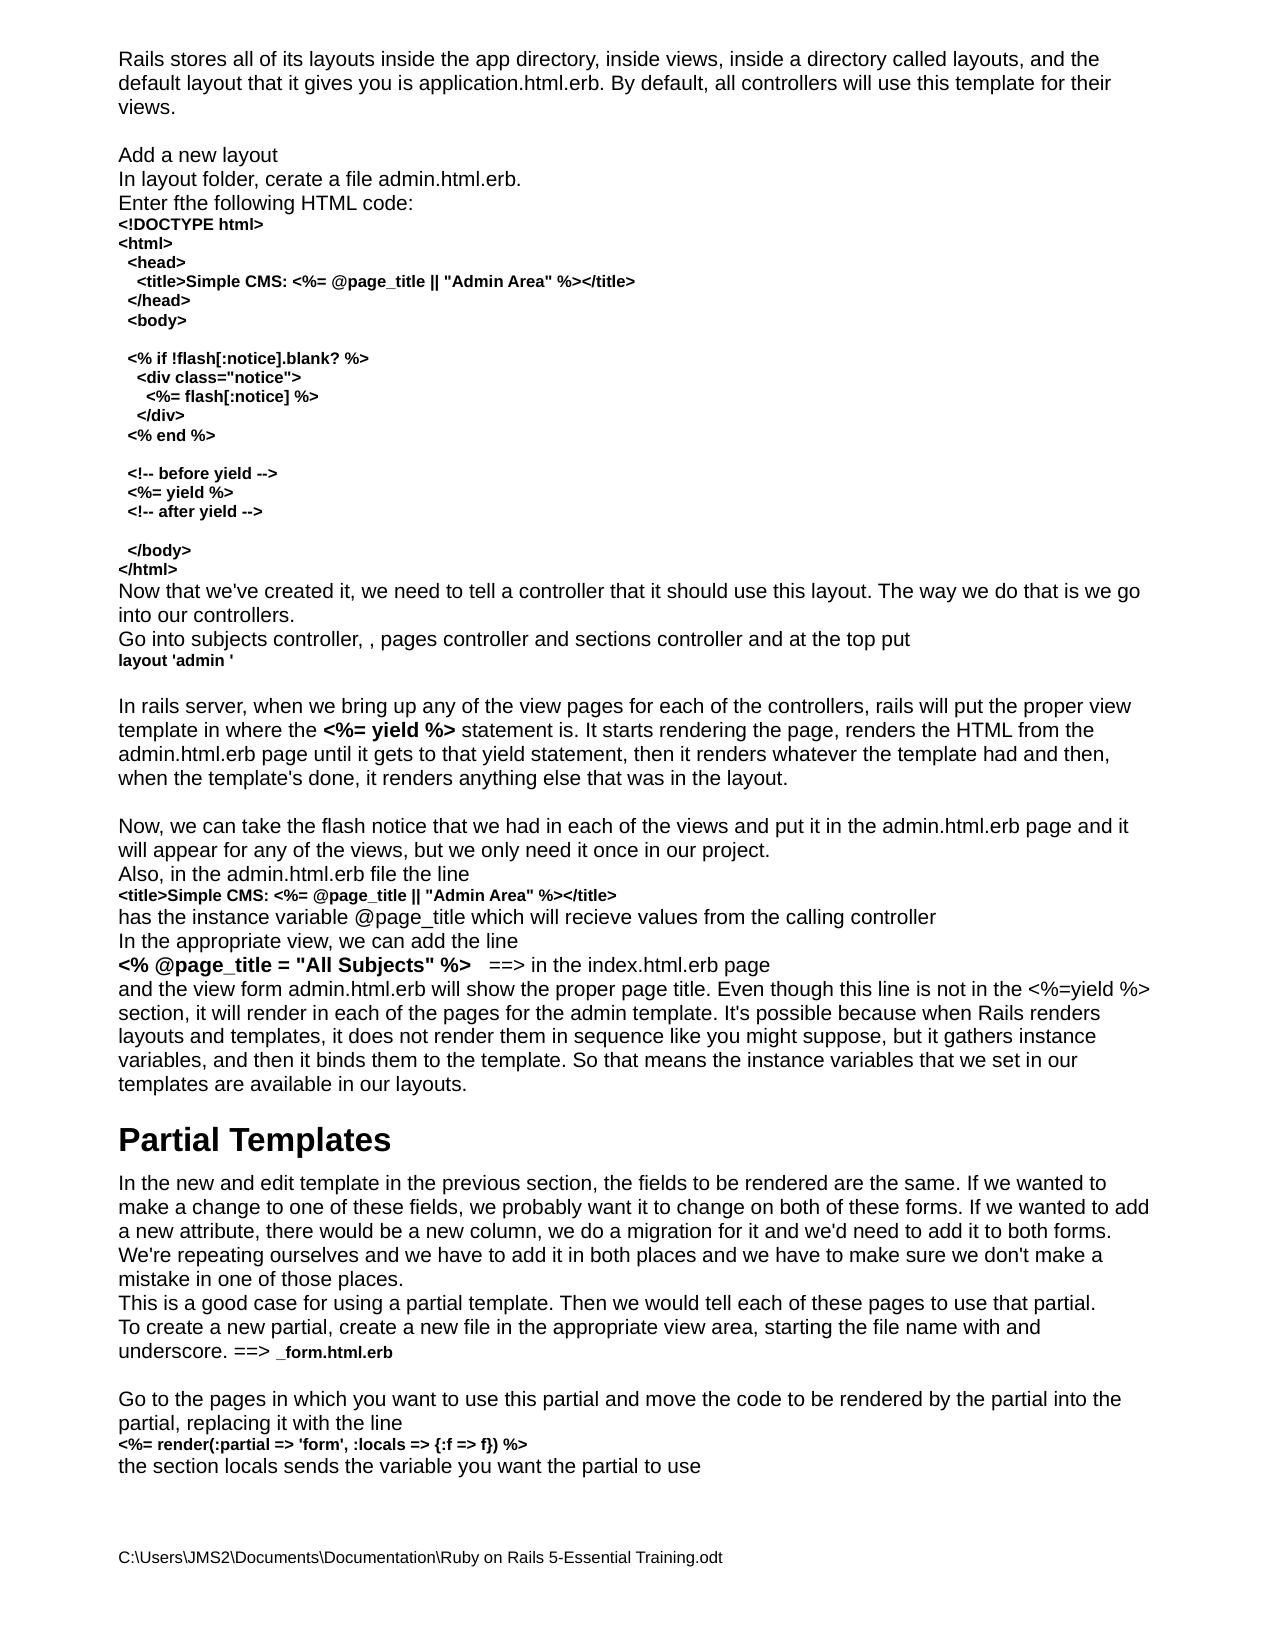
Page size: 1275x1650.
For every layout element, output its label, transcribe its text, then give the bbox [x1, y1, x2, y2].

text <!DOCTYPE html> [118, 214, 1157, 234]
text <%= yield %> [118, 483, 1157, 502]
text In layout folder, cerate a file admin.html.erb. [118, 167, 1157, 191]
text Rails stores all of its layouts inside the app directory, inside views, inside a directory called layouts, and the default layout that it gives you is application.html.erb. By default, all controllers will use this template for their views. [118, 47, 1157, 119]
text <body> [118, 310, 1157, 329]
text In the new and edit template in the previous section, the fields to be rendered are the same. If we wanted to make a change to one of these fields, we probably want it to change on both of these forms. If we wanted to add a new attribute, there would be a new column, we do a migration for it and we'd need to add it to both forms. We're repeating ourselves and we have to add it in both places and we have to make sure we don't make a mistake in one of those places. [118, 1171, 1157, 1291]
text <% end %> [118, 425, 1157, 444]
text <title>Simple CMS: <%= @page_title || "Admin Area" %></title> [118, 885, 1157, 904]
text the section locals sends the variable you want the partial to use [118, 1454, 1157, 1478]
text In rails server, when we bring up any of the view pages for each of the controllers, rails will put the proper view template in where the <%= yield %> statement is. It starts rendering the page, renders the HTML from the admin.html.erb page until it gets to that yield statement, then it renders whatever the template had and then, when the template's done, it renders anything else that was in the layout. [118, 694, 1157, 789]
text has the instance variable @page_title which will recieve values from the calling controller [118, 904, 1157, 928]
text Go into subjects controller, , pages controller and sections controller and at the top put [118, 627, 1157, 651]
text Add a new layout [118, 143, 1157, 167]
text layout 'admin ' [118, 651, 1157, 670]
text <!-- after yield --> [118, 502, 1157, 521]
text <% @page_title = "All Subjects" %> ==> in the index.html.erb page [118, 952, 1157, 976]
text </html> [118, 559, 1157, 579]
text </head> [118, 291, 1157, 310]
subtitle <%= render(:partial => 'form', :locals => {:f => f}) %> [118, 1435, 1157, 1454]
text To create a new partial, create a new file in the appropriate view area, starting the file name with and underscore. ==> _form.html.erb [118, 1315, 1157, 1363]
text Now, we can take the flash notice that we had in each of the views and put it in the admin.html.erb page and it will appear for any of the views, but we only need it once in our project. [118, 813, 1157, 861]
text <div class="notice"> [118, 368, 1157, 387]
text <html> [118, 234, 1157, 253]
subtitle Partial Templates [118, 1120, 1157, 1159]
text </body> [118, 540, 1157, 559]
text Enter fthe following HTML code: [118, 191, 1157, 214]
text In the appropriate view, we can add the line [118, 928, 1157, 952]
text <% if !flash[:notice].blank? %> [118, 349, 1157, 368]
text </div> [118, 406, 1157, 425]
text Now that we've created it, we need to tell a controller that it should use this layout. The way we do that is we go into our controllers. [118, 579, 1157, 627]
text <head> [118, 253, 1157, 272]
text This is a good case for using a partial template. Then we would tell each of these pages to use that partial. [118, 1291, 1157, 1315]
text Also, in the admin.html.erb file the line [118, 861, 1157, 885]
text Go to the pages in which you want to use this partial and move the code to be rendered by the partial into the partial, replacing it with the line [118, 1387, 1157, 1435]
text <%= flash[:notice] %> [118, 387, 1157, 406]
text <!-- before yield --> [118, 464, 1157, 483]
text and the view form admin.html.erb will show the proper page title. Even though this line is not in the <%=yield %> section, it will render in each of the pages for the admin template. It's possible because when Rails renders layouts and templates, it does not render them in sequence like you might suppose, but it gathers instance variables, and then it binds them to the template. So that means the instance variables that we set in our templates are available in our layouts. [118, 976, 1157, 1096]
text <title>Simple CMS: <%= @page_title || "Admin Area" %></title> [118, 272, 1157, 291]
